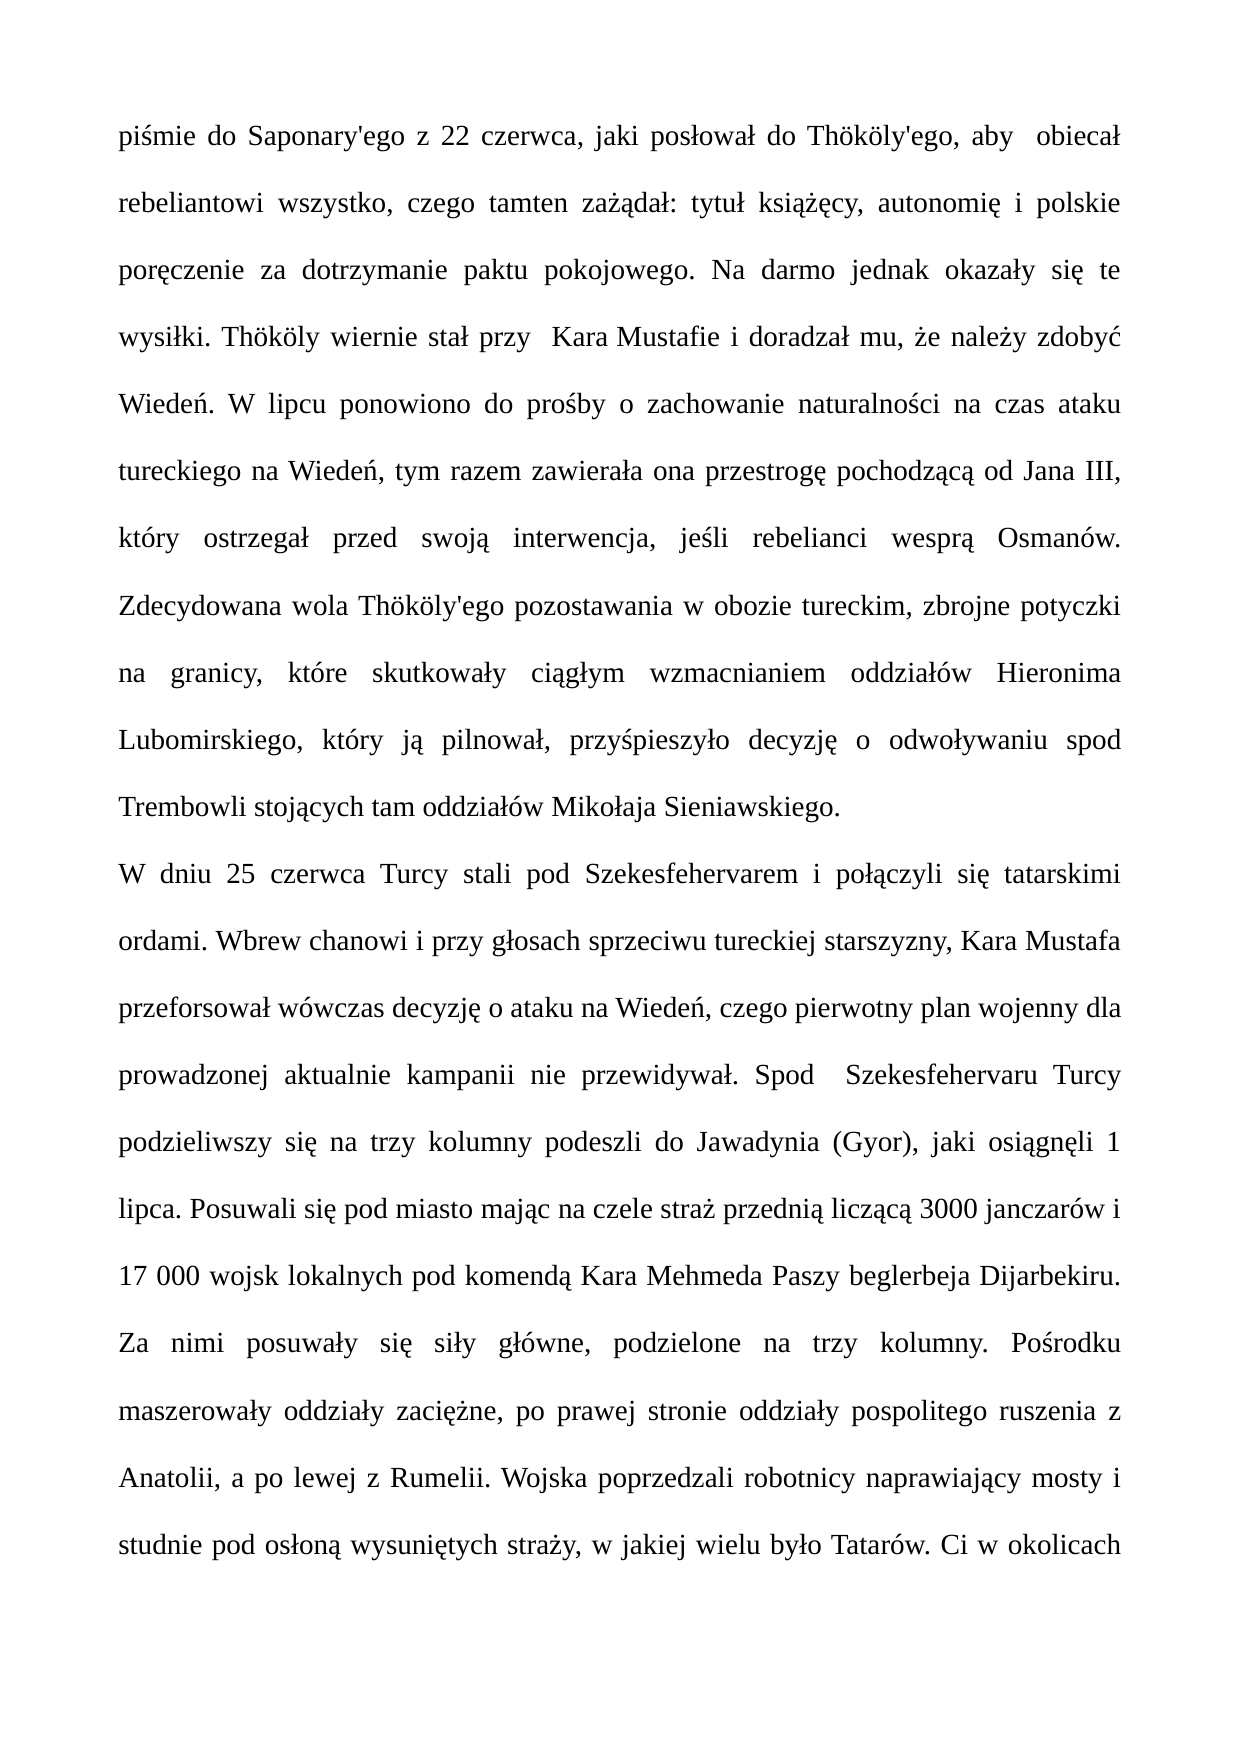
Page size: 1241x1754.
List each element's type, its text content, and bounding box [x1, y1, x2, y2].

text W dniu 25 czerwca Turcy stali pod Szekesfehervarem i połączyli się tatarskimi ordami. Wbrew chanowi i przy głosach sprzeciwu tureckiej starszyzny, Kara Mustafa przeforsował wówczas decyzję o ataku na Wiedeń, czego pierwotny plan wojenny dla prowadzonej aktualnie kampanii nie przewidywał. Spod Szekesfehervaru Turcy podzieliwszy się na trzy kolumny podeszli do Jawadynia (Gyor), jaki osiągnęli 1 lipca. Posuwali się pod miasto mając na czele straż przednią liczącą 3000 janczarów i 17 000 wojsk lokalnych pod komendą Kara Mehmeda Paszy beglerbeja Dijarbekiru. Za nimi posuwały się siły główne, podzielone na trzy kolumny. Pośrodku maszerowały oddziały zaciężne, po prawej stronie oddziały pospolitego ruszenia z Anatolii, a po lewej z Rumelii. Wojska poprzedzali robotnicy naprawiający mosty i studnie pod osłoną wysuniętych straży, w jakiej wielu było Tatarów. Ci w okolicach [118, 856, 1122, 1560]
text piśmie do Saponary'ego z 22 czerwca, jaki posłował do Thököly'ego, aby obiecał rebeliantowi wszystko, czego tamten zażądał: tytuł książęcy, autonomię i polskie poręczenie za dotrzymanie paktu pokojowego. Na darmo jednak okazały się te wysiłki. Thököly wiernie stał przy Kara Mustafie i doradzał mu, że należy zdobyć Wiedeń. W lipcu ponowiono do prośby o zachowanie naturalności na czas ataku tureckiego na Wiedeń, tym razem zawierała ona przestrogę pochodzącą od Jana III, który ostrzegał przed swoją interwencja, jeśli rebelianci wesprą Osmanów. Zdecydowana wola Thököly'ego pozostawania w obozie tureckim, zbrojne potyczki na granicy, które skutkowały ciągłym wzmacnianiem oddziałów Hieronima Lubomirskiego, który ją pilnował, przyśpieszyło decyzję o odwoływaniu spod Trembowli stojących tam oddziałów Mikołaja Sieniawskiego. [118, 118, 1122, 822]
